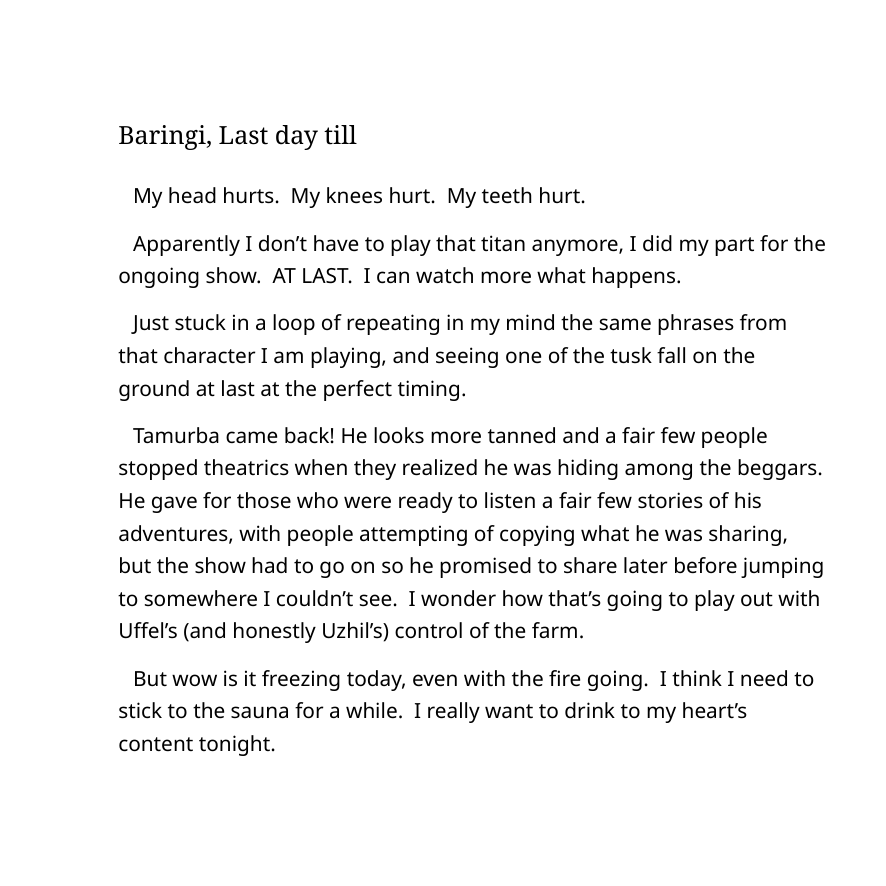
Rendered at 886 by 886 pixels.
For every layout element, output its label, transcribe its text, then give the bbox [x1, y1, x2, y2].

text But wow is it freezing today, even with the fire going. I think I need to stick to the sauna for a while. I really want to drink to my heart’s content tonight. [118, 664, 827, 757]
text Apparently I don’t have to play that titan anymore, I did my part for the ongoing show. AT LAST. I can watch more what happens. [118, 229, 827, 290]
subtitle Baringi, Last day till [118, 118, 827, 152]
text Tamurba came back! He looks more tanned and a fair few people stopped theatrics when they realized he was hiding among the beggars. He gave for those who were ready to listen a fair few stories of his adventures, with people attempting of copying what he was sharing, but the show had to go on so he promised to share later before jumping to somewhere I couldn’t see. I wonder how that’s going to play out with Uffel’s (and honestly Uzhil’s) control of the farm. [118, 421, 827, 645]
text Just stuck in a loop of repeating in my mind the same phrases from that character I am playing, and seeing one of the tusk fall on the ground at last at the perfect timing. [118, 308, 827, 402]
text My head hurts. My knees hurt. My teeth hurt. [118, 182, 827, 210]
